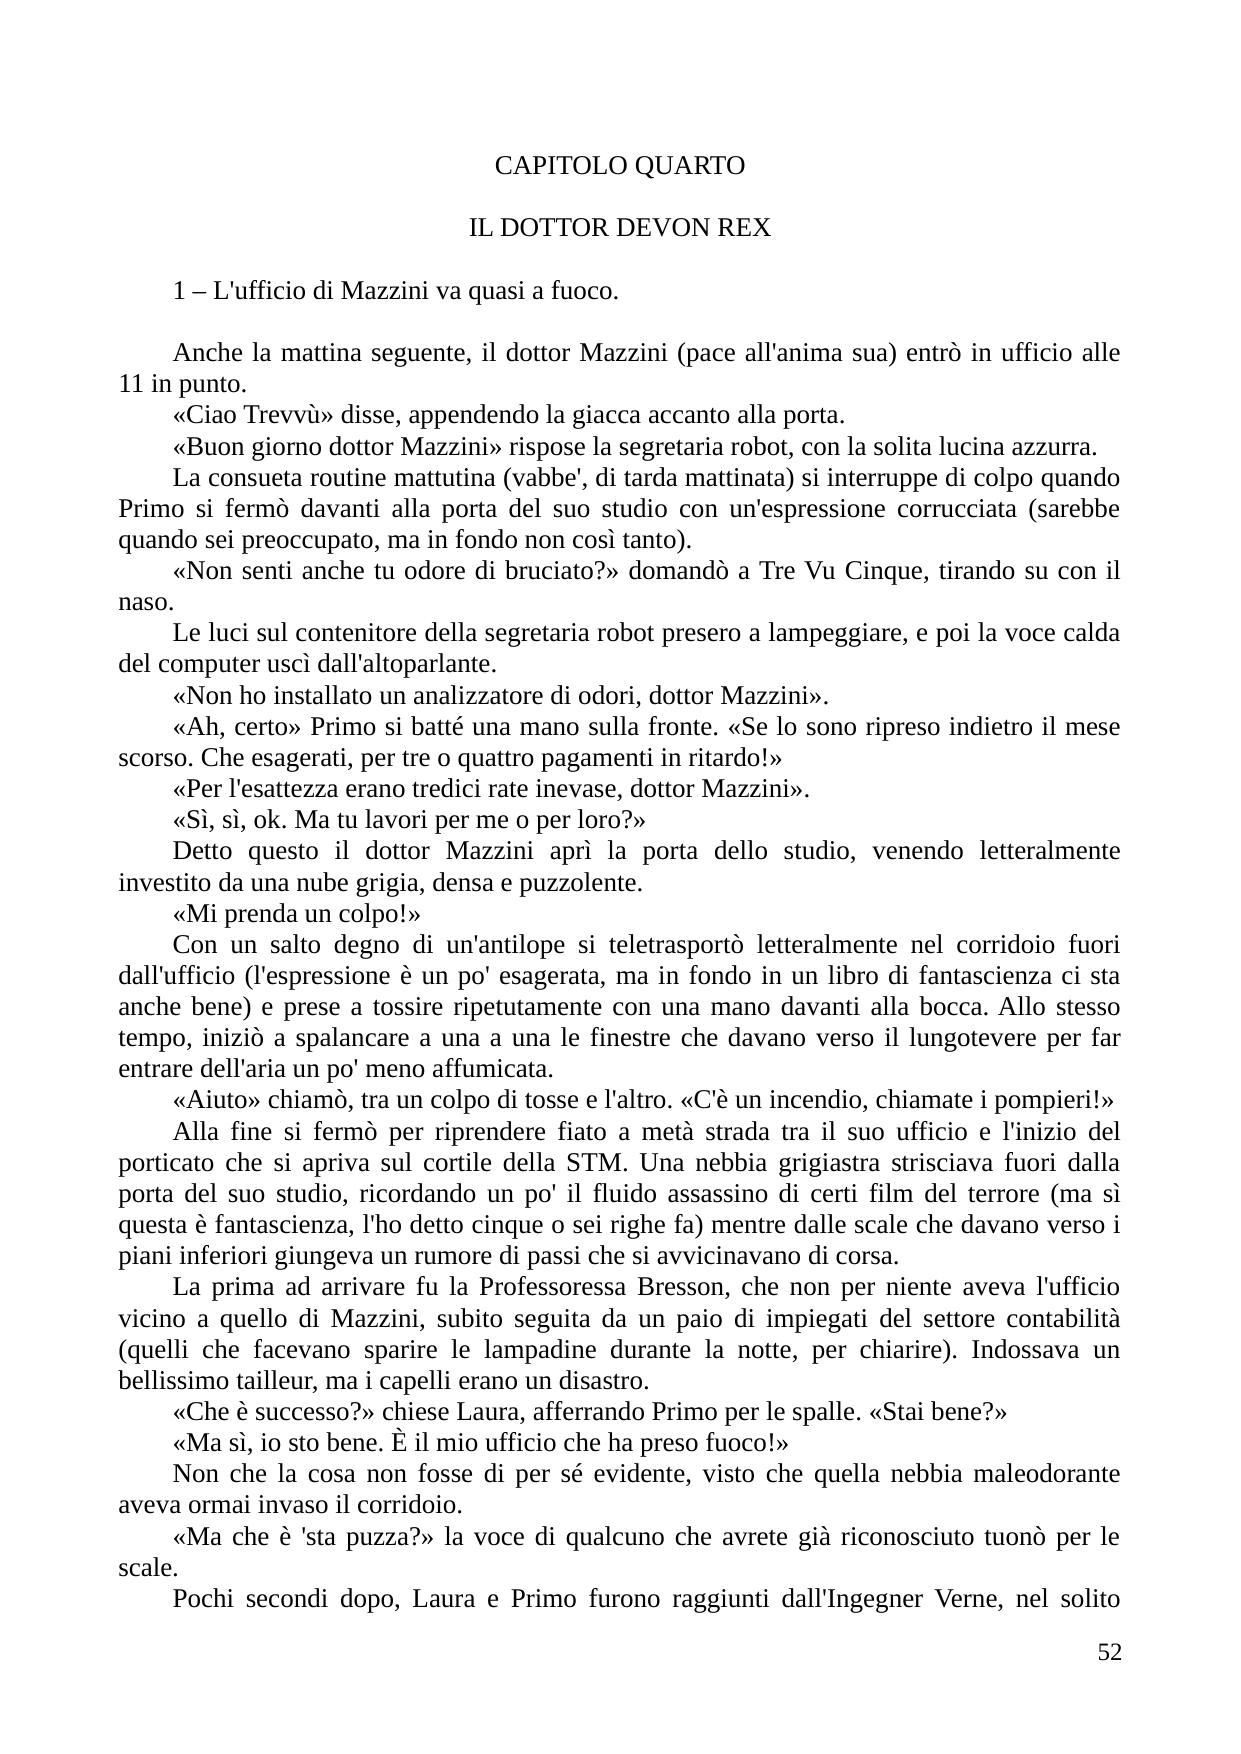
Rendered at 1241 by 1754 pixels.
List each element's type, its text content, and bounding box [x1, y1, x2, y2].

text Le luci sul contenitore della segretaria robot presero a lampeggiare, e poi la voce calda del computer uscì dall'altoparlante. [118, 616, 1122, 679]
text «Aiuto» chiamò, tra un colpo di tosse e l'altro. «C'è un incendio, chiamate i pompieri!» [118, 1084, 1122, 1115]
text «Ma sì, io sto bene. È il mio ufficio che ha preso fuoco!» [118, 1426, 1122, 1457]
text «Mi prenda un colpo!» [118, 897, 1122, 928]
text IL DOTTOR DEVON REX [118, 212, 1122, 243]
text «Sì, sì, ok. Ma tu lavori per me o per loro?» [118, 803, 1122, 834]
text «Ma che è 'sta puzza?» la voce di qualcuno che avrete già riconosciuto tuonò per le scale. [118, 1520, 1122, 1582]
text «Ah, certo» Primo si batté una mano sulla fronte. «Se lo sono ripreso indietro il mese scorso. Che esagerati, per tre o quattro pagamenti in ritardo!» [118, 710, 1122, 772]
text La prima ad arrivare fu la Professoressa Bresson, che non per niente aveva l'ufficio vicino a quello di Mazzini, subito seguita da un paio di impiegati del settore contabilità (quelli che facevano sparire le lampadine durante la notte, per chiarire). Indossava un bellissimo tailleur, ma i capelli erano un disastro. [118, 1271, 1122, 1395]
text Non che la cosa non fosse di per sé evidente, visto che quella nebbia maleodorante aveva ormai invaso il corridoio. [118, 1457, 1122, 1520]
text Detto questo il dottor Mazzini aprì la porta dello studio, venendo letteralmente investito da una nube grigia, densa e puzzolente. [118, 834, 1122, 897]
text Anche la mattina seguente, il dottor Mazzini (pace all'anima sua) entrò in ufficio alle 11 in punto. [118, 336, 1122, 398]
text «Che è successo?» chiese Laura, afferrando Primo per le spalle. «Stai bene?» [118, 1395, 1122, 1426]
text «Non senti anche tu odore di bruciato?» domandò a Tre Vu Cinque, tirando su con il naso. [118, 554, 1122, 616]
text «Ciao Trevvù» disse, appendendo la giacca accanto alla porta. [118, 398, 1122, 429]
text Alla fine si fermò per riprendere fiato a metà strada tra il suo ufficio e l'inizio del porticato che si apriva sul cortile della STM. Una nebbia grigiastra strisciava fuori dalla porta del suo studio, ricordando un po' il fluido assassino di certi film del terrore (ma sì questa è fantascienza, l'ho detto cinque o sei righe fa) mentre dalle scale che davano verso i piani inferiori giungeva un rumore di passi che si avvicinavano di corsa. [118, 1115, 1122, 1271]
text «Buon giorno dottor Mazzini» rispose la segretaria robot, con la solita lucina azzurra. [118, 429, 1122, 461]
text La consueta routine mattutina (vabbe', di tarda mattinata) si interruppe di colpo quando Primo si fermò davanti alla porta del suo studio con un'espressione corrucciata (sarebbe quando sei preoccupato, ma in fondo non così tanto). [118, 461, 1122, 554]
text CAPITOLO QUARTO [118, 149, 1122, 180]
text Con un salto degno di un'antilope si teletrasportò letteralmente nel corridoio fuori dall'ufficio (l'espressione è un po' esagerata, ma in fondo in un libro di fantascienza ci sta anche bene) e prese a tossire ripetutamente con una mano davanti alla bocca. Allo stesso tempo, iniziò a spalancare a una a una le finestre che davano verso il lungotevere per far entrare dell'aria un po' meno affumicata. [118, 928, 1122, 1084]
text «Non ho installato un analizzatore di odori, dottor Mazzini». [118, 679, 1122, 710]
text «Per l'esattezza erano tredici rate inevase, dottor Mazzini». [118, 772, 1122, 803]
text 1 – L'ufficio di Mazzini va quasi a fuoco. [118, 274, 1122, 305]
text Pochi secondi dopo, Laura e Primo furono raggiunti dall'Ingegner Verne, nel solito [118, 1582, 1122, 1613]
